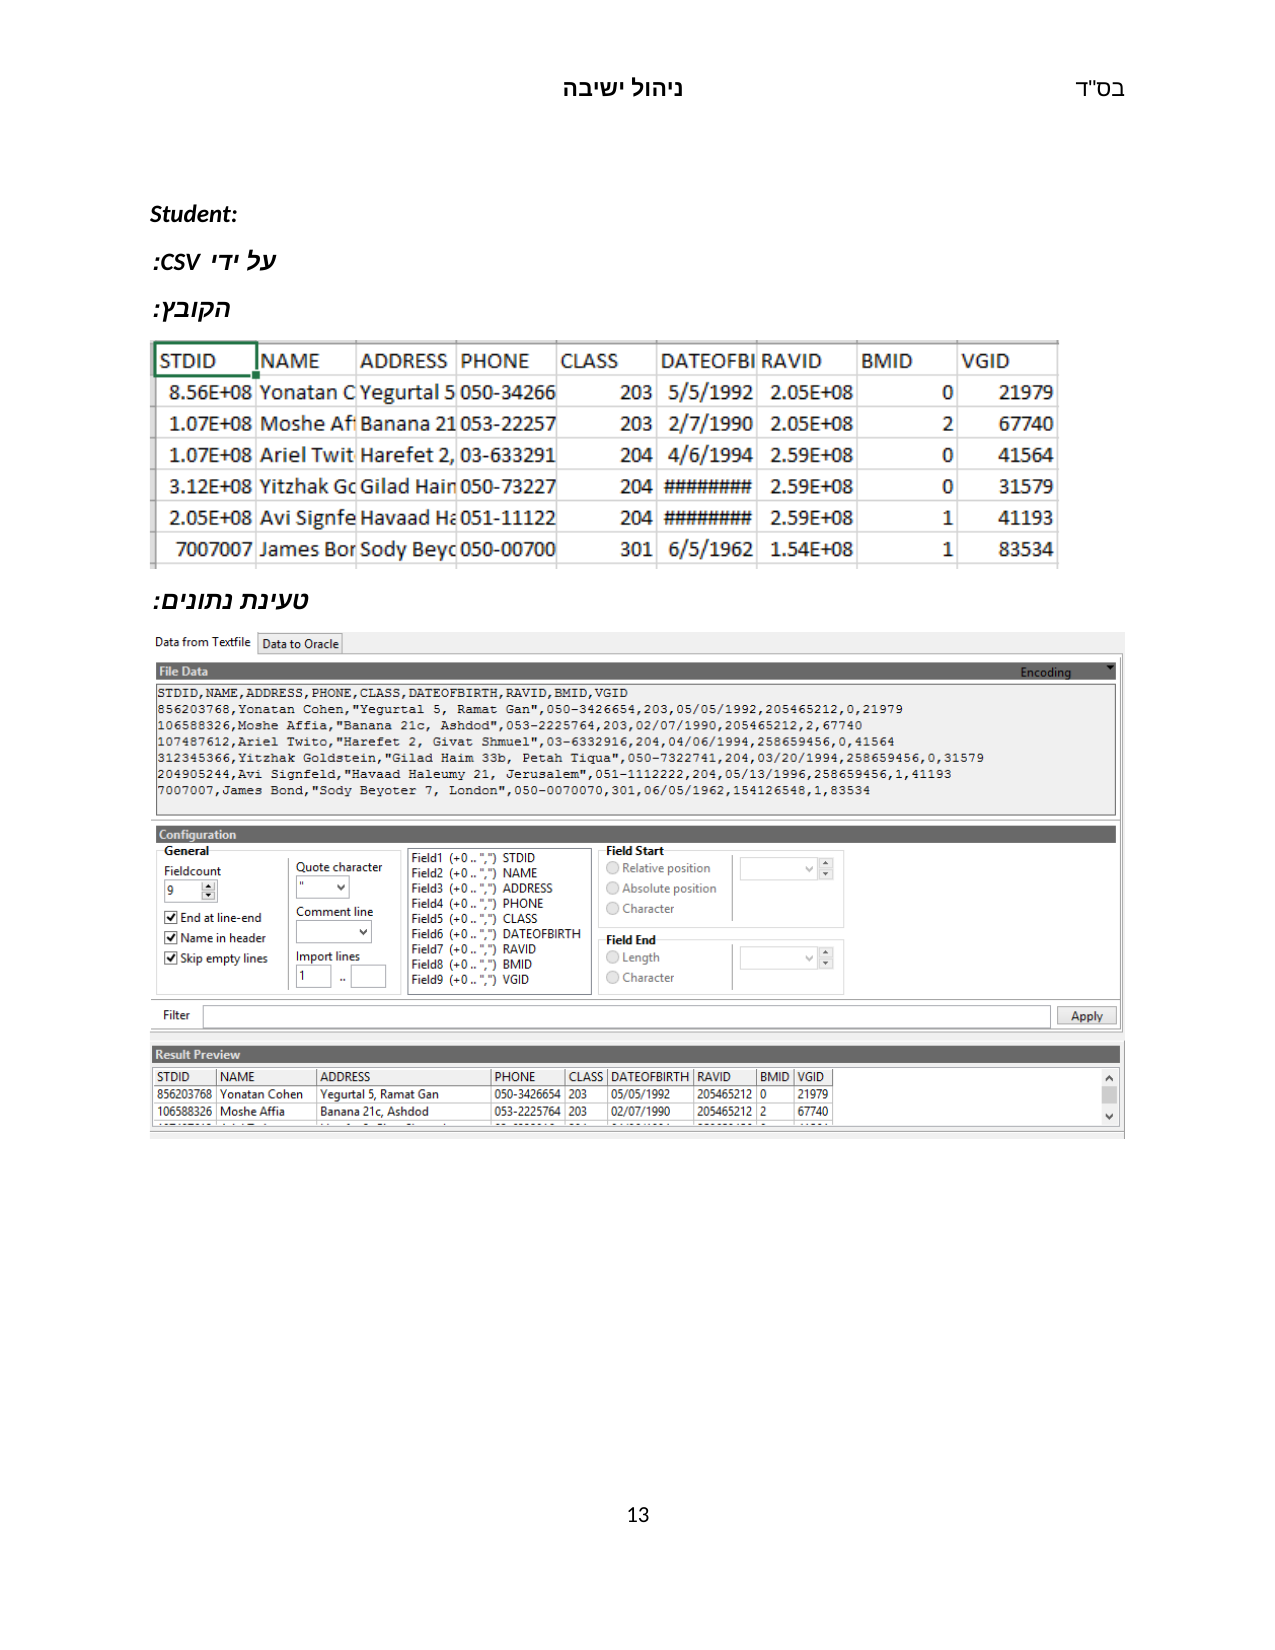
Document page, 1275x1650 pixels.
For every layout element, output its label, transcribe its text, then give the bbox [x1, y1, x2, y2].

text הקובץ: [150, 294, 1125, 323]
text על ידי CSV: [150, 246, 1125, 277]
text Student: [150, 198, 1125, 228]
text טעינת נתונים: [150, 586, 1125, 615]
